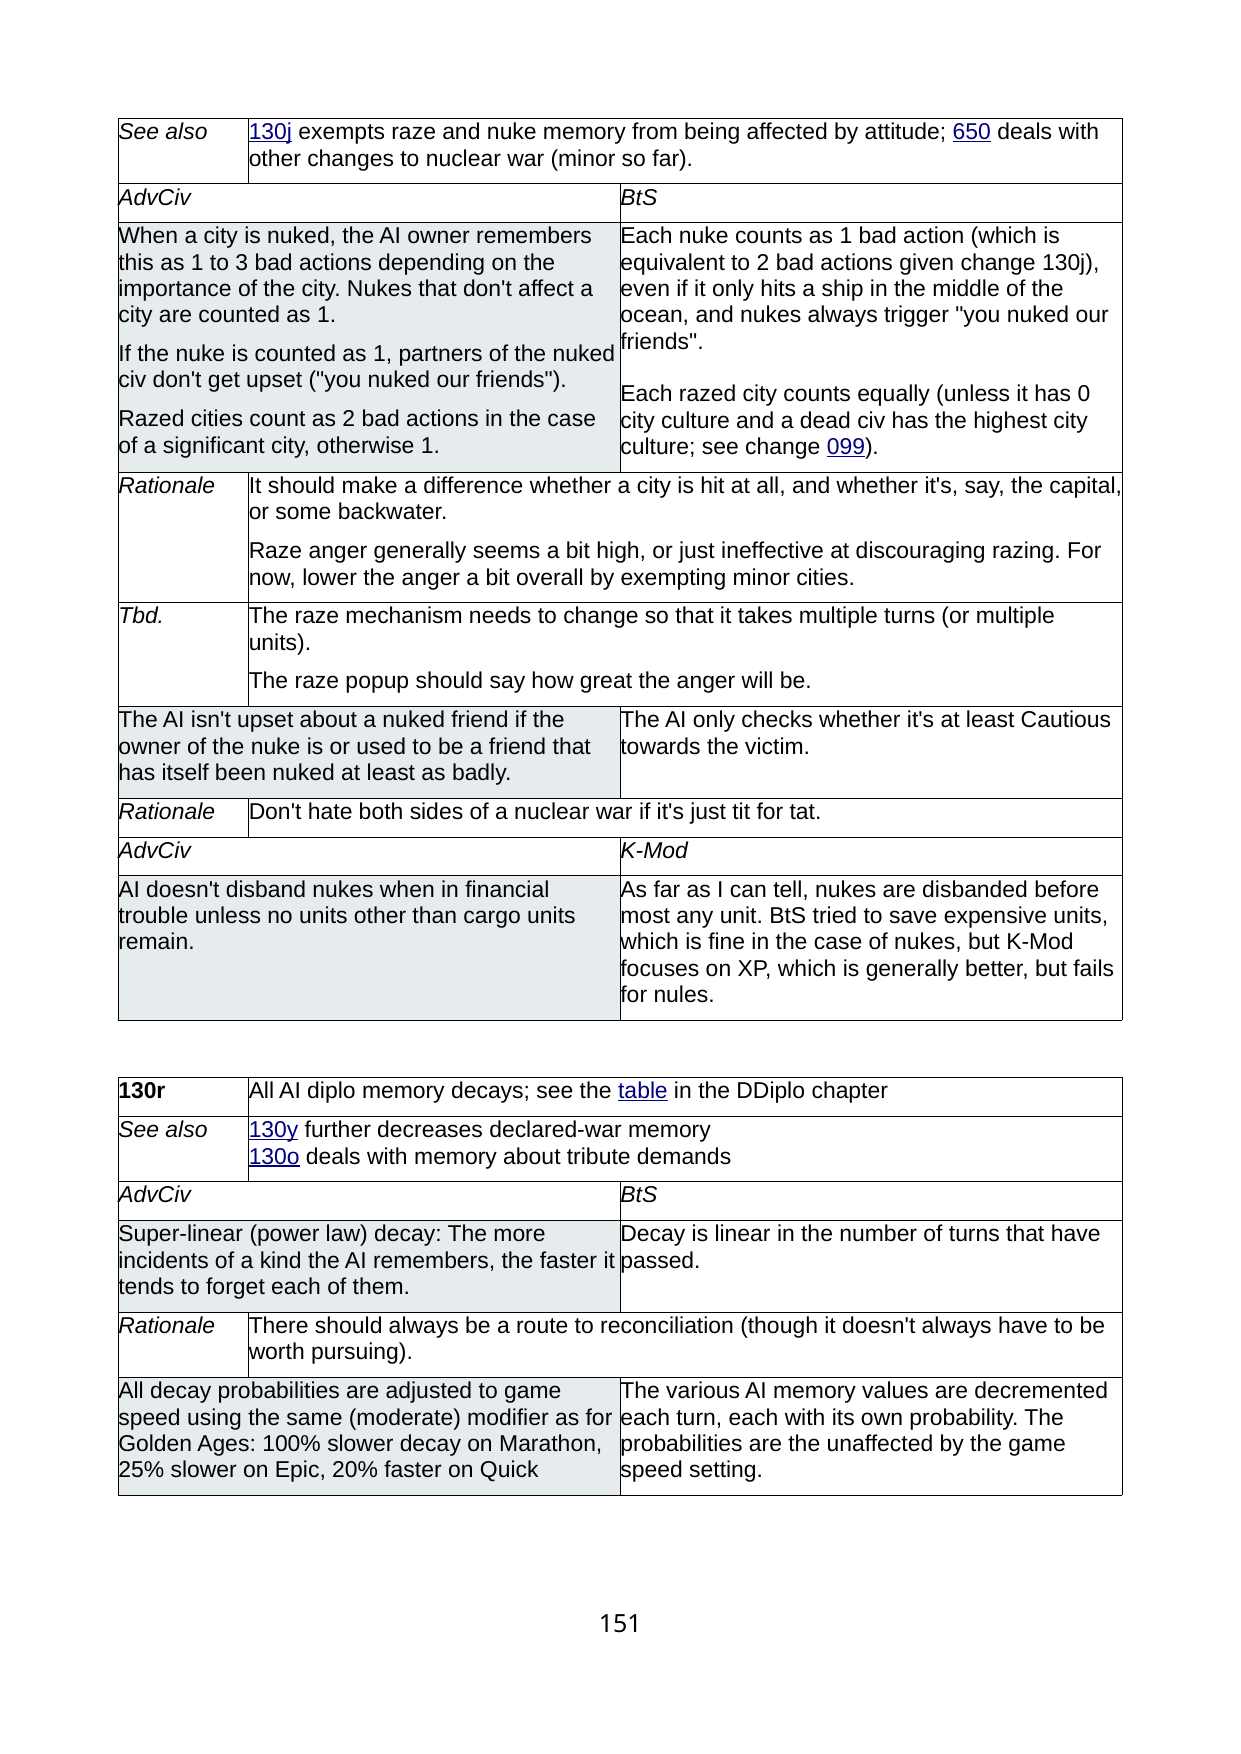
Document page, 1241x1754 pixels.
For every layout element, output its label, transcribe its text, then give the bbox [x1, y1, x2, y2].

table_cell Decay is linear in the number of turns that have passed. [621, 1221, 1122, 1312]
table_cell Tbd. [119, 603, 248, 706]
table_cell 130j exempts raze and nuke memory from being affected by attitude; 650 deals with other changes to nuclear war (minor so far). [249, 119, 1122, 183]
table_cell The raze mechanism needs to change so that it takes multiple turns (or multiple units). The raze popup should say how great the anger will be. [249, 603, 1122, 706]
table_cell AdvCiv [119, 184, 620, 222]
table_cell See also [119, 119, 248, 183]
table_cell The various AI memory values are decremented each turn, each with its own probability. The probabilities are the unaffected by the game speed setting. [621, 1378, 1122, 1495]
table_cell AdvCiv [119, 838, 620, 875]
table_cell Rationale [119, 799, 248, 837]
table_cell When a city is nuked, the AI owner remembers this as 1 to 3 bad actions depending on the importance of the city. Nukes that don't affect a city are counted as 1. If the nuke is counted as 1, partners of the nuked civ don't get upset ("you nuked our friends"). Razed cities count as 2 bad actions in the case of a significant city, otherwise 1. [119, 223, 620, 472]
table_cell See also [119, 1117, 248, 1181]
table_cell Don't hate both sides of a nuclear war if it's just tit for tat. [249, 799, 1122, 837]
table_cell It should make a difference whether a city is hit at all, and whether it's, say, the capital, or some backwater. Raze anger generally seems a bit high, or just ineffective at discouraging razing. For now, lower the anger a bit overall by exempting minor cities. [249, 473, 1122, 602]
table_cell Rationale [119, 473, 248, 602]
table_cell All decay probabilities are adjusted to game speed using the same (moderate) modifier as for Golden Ages: 100% slower decay on Marathon, 25% slower on Epic, 20% faster on Quick [119, 1378, 620, 1495]
table_cell There should always be a route to reconciliation (though it doesn't always have to be worth pursuing). [249, 1313, 1122, 1377]
table_cell AdvCiv [119, 1182, 620, 1220]
table_header 130r [119, 1078, 248, 1116]
table_cell K-Mod [621, 838, 1122, 875]
table_cell BtS [621, 1182, 1122, 1220]
table_cell Each nuke counts as 1 bad action (which is equivalent to 2 bad actions given change 130j), even if it only hits a ship in the middle of the ocean, and nukes always trigger "you nuked our friends". Each razed city counts equally (unless it has 0 city culture and a dead civ has the highest city culture; see change 099). [621, 223, 1122, 472]
table_header All AI diplo memory decays; see the table in the DDiplo chapter [249, 1078, 1122, 1116]
table_cell As far as I can tell, nukes are disbanded before most any unit. BtS tried to save expensive units, which is fine in the case of nukes, but K-Mod focuses on XP, which is generally better, but fails for nules. [621, 876, 1122, 1020]
table_cell Rationale [119, 1313, 248, 1377]
table_cell AI doesn't disband nukes when in financial trouble unless no units other than cargo units remain. [119, 876, 620, 1020]
table_cell 130y further decreases declared-war memory 130o deals with memory about tribute demands [249, 1117, 1122, 1181]
table_cell BtS [621, 184, 1122, 222]
table_cell The AI only checks whether it's at least Cautious towards the victim. [621, 707, 1122, 798]
table_cell The AI isn't upset about a nuked friend if the owner of the nuke is or used to be a friend that has itself been nuked at least as badly. [119, 707, 620, 798]
table_cell Super-linear (power law) decay: The more incidents of a kind the AI remembers, the faster it tends to forget each of them. [119, 1221, 620, 1312]
